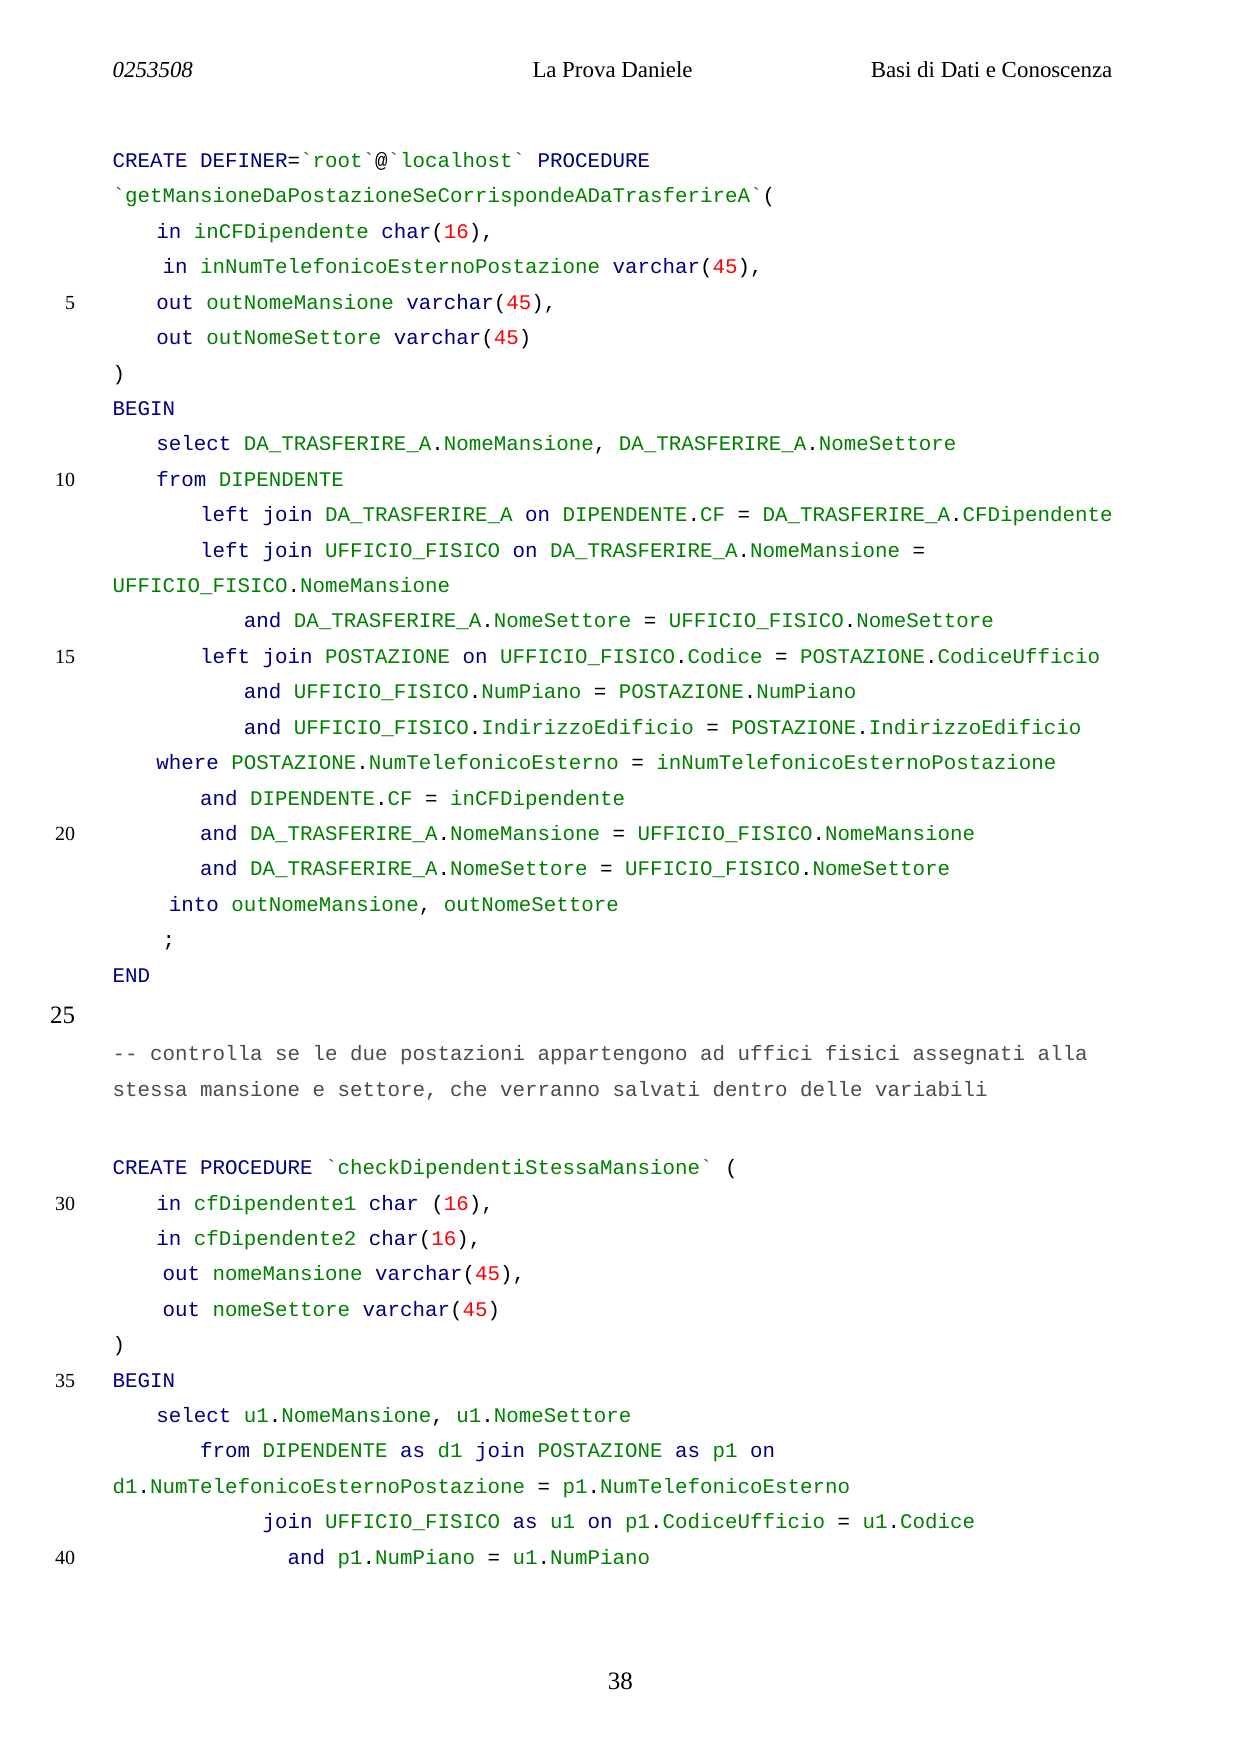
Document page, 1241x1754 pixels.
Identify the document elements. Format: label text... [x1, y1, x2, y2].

text BEGIN [112, 1369, 1128, 1393]
text and DA_TRASFERIRE_A.NomeMansione = UFFICIO_FISICO.NomeMansione [112, 823, 1128, 847]
text in inCFDipendente char(16), [112, 221, 1128, 244]
text from DIPENDENTE as d1 join POSTAZIONE as p1 on d1.NumTelefonicoEsternoPostazione = p1.NumTelefonicoEsterno [112, 1440, 1128, 1499]
text -- controlla se le due postazioni appartengono ad uffici fisici assegnati alla stessa mansione e settore, che verranno salvati dentro delle variabili [112, 1043, 1128, 1102]
text out outNomeSettore varchar(45) [112, 327, 1128, 351]
text in cfDipendente1 char (16), [112, 1192, 1128, 1216]
text END [112, 964, 1128, 988]
text where POSTAZIONE.NumTelefonicoEsterno = inNumTelefonicoEsternoPostazione [112, 752, 1128, 776]
text out nomeMansione varchar(45), [112, 1263, 1128, 1287]
text left join DA_TRASFERIRE_A on DIPENDENTE.CF = DA_TRASFERIRE_A.CFDipendente [112, 504, 1128, 528]
text and DA_TRASFERIRE_A.NomeSettore = UFFICIO_FISICO.NomeSettore [112, 858, 1128, 882]
text ) [112, 362, 1128, 386]
text from DIPENDENTE [112, 469, 1128, 492]
text and DIPENDENTE.CF = inCFDipendente [112, 787, 1128, 811]
text join UFFICIO_FISICO as u1 on p1.CodiceUfficio = u1.Codice [112, 1511, 1128, 1535]
text and DA_TRASFERIRE_A.NomeSettore = UFFICIO_FISICO.NomeSettore [112, 610, 1128, 634]
text and UFFICIO_FISICO.NumPiano = POSTAZIONE.NumPiano [112, 681, 1128, 705]
text left join POSTAZIONE on UFFICIO_FISICO.Codice = POSTAZIONE.CodiceUfficio [112, 646, 1128, 669]
text ) [112, 1334, 1128, 1358]
text and p1.NumPiano = u1.NumPiano [112, 1547, 1128, 1570]
text select u1.NomeMansione, u1.NomeSettore [112, 1405, 1128, 1429]
text BEGIN [112, 398, 1128, 422]
text out outNomeMansione varchar(45), [112, 292, 1128, 315]
text ; [112, 929, 1128, 953]
text in cfDipendente2 char(16), [112, 1228, 1128, 1252]
text CREATE PROCEDURE `checkDipendentiStessaMansione` ( [112, 1157, 1128, 1181]
text left join UFFICIO_FISICO on DA_TRASFERIRE_A.NomeMansione = UFFICIO_FISICO.NomeMansione [112, 539, 1128, 599]
text CREATE DEFINER=`root`@`localhost` PROCEDURE `getMansioneDaPostazioneSeCorrispondeADaTrasferireA`( [112, 150, 1128, 209]
text in inNumTelefonicoEsternoPostazione varchar(45), [112, 256, 1128, 280]
text out nomeSettore varchar(45) [112, 1299, 1128, 1322]
text select DA_TRASFERIRE_A.NomeMansione, DA_TRASFERIRE_A.NomeSettore [112, 433, 1128, 457]
text and UFFICIO_FISICO.IndirizzoEdificio = POSTAZIONE.IndirizzoEdificio [112, 717, 1128, 740]
text into outNomeMansione, outNomeSettore [112, 894, 1128, 917]
